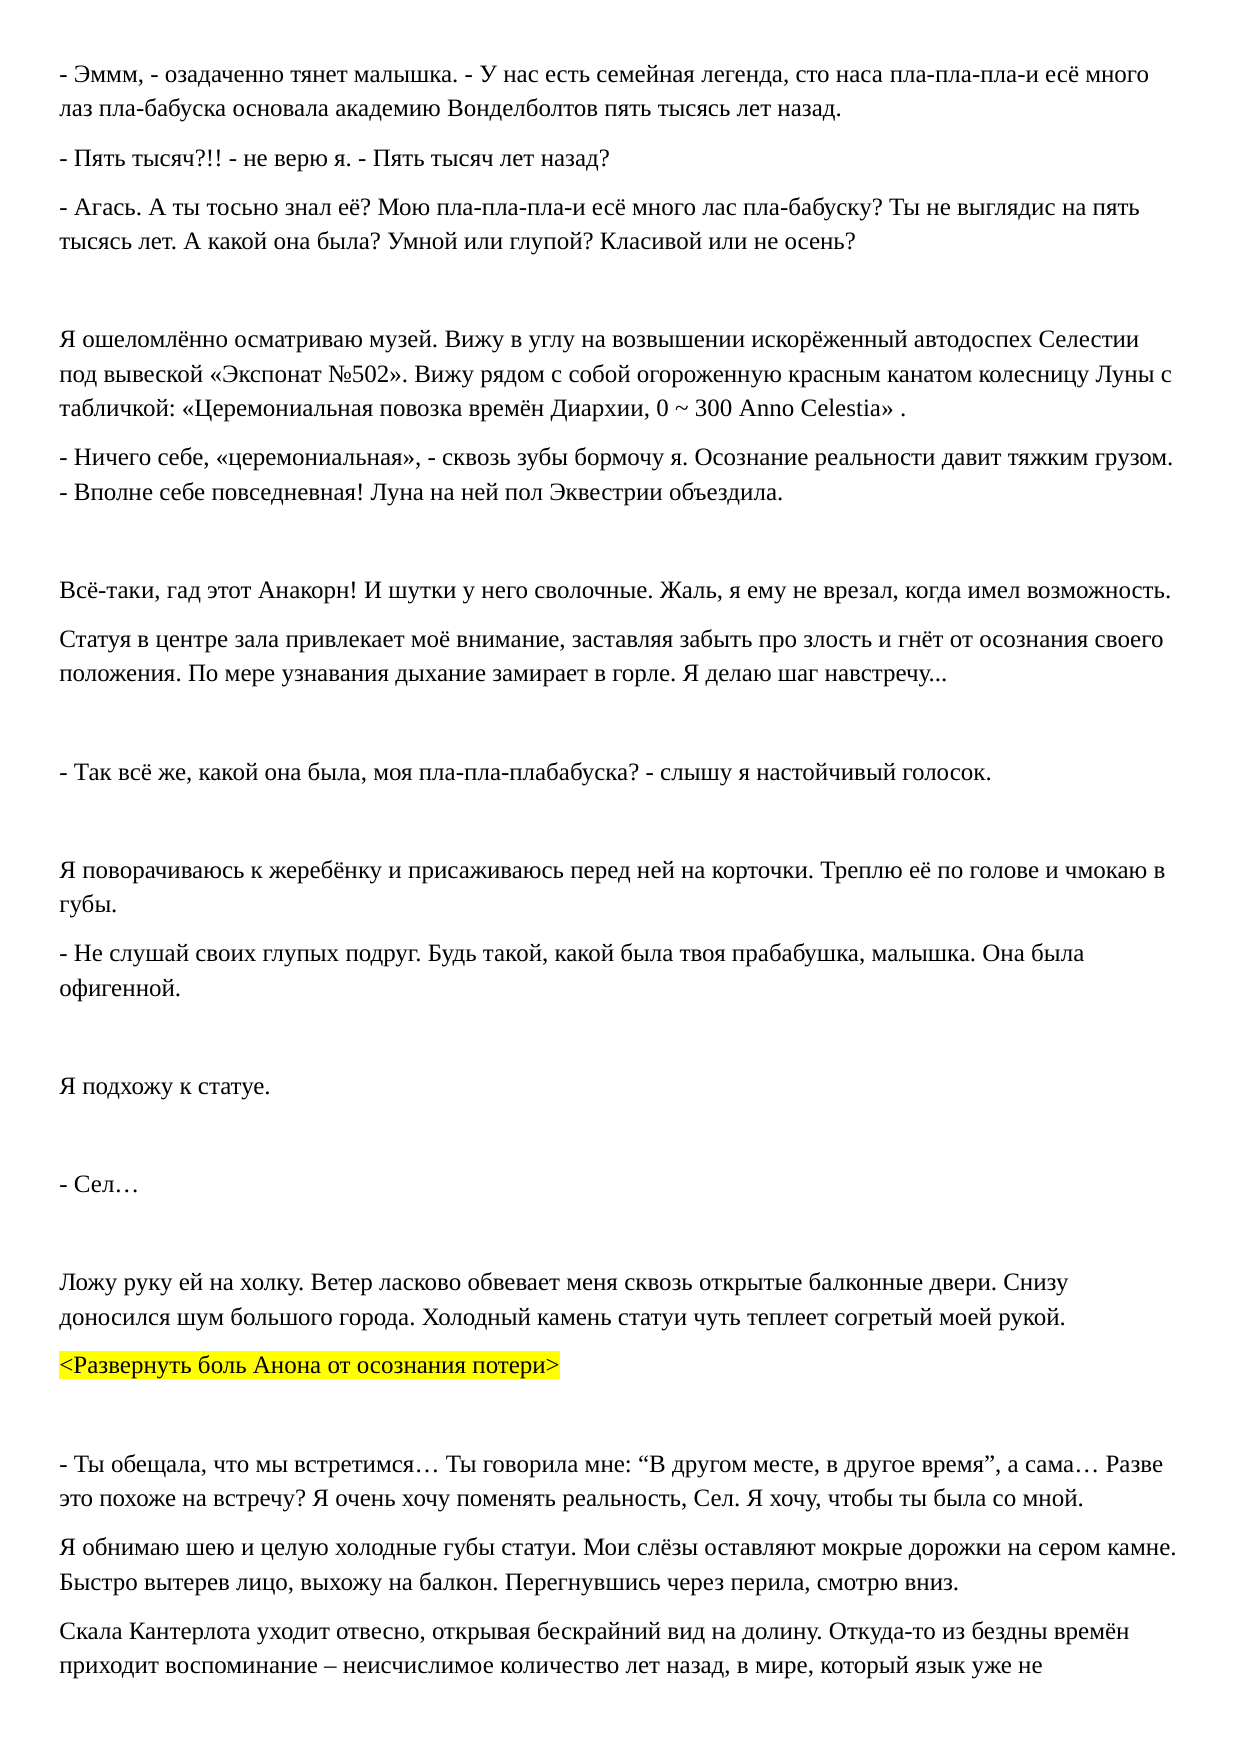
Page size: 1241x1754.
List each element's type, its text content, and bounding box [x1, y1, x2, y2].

text Я обнимаю шею и целую холодные губы статуи. Мои слёзы оставляют мокрые дорожки на сером камне. Быстро вытерев лицо, выхожу на балкон. Перегнувшись через перила, смотрю вниз. [59, 1532, 1181, 1596]
text - Не слушай своих глупых подруг. Будь такой, какой была твоя прабабушка, малышка. Она была офигенной. [59, 938, 1181, 1001]
text - Пять тысяч?!! - не верю я. - Пять тысяч лет назад? [59, 143, 1181, 171]
text - Ничего себе, «церемониальная», - сквозь зубы бормочу я. Осознание реальности давит тяжким грузом. - Вполне себе повседневная! Луна на ней пол Эквестрии объездила. [59, 442, 1181, 506]
text Всё-таки, гад этот Анакорн! И шутки у него сволочные. Жаль, я ему не врезал, когда имел возможность. [59, 575, 1181, 604]
text - Эммм, - озадаченно тянет малышка. - У нас есть семейная легенда, сто наса пла-пла-пла-и есё много лаз пла-бабуска основала академию Вонделболтов пять тысясь лет назад. [59, 59, 1181, 122]
text <Развернуть боль Анона от осознания потери> [59, 1351, 1181, 1379]
text Я поворачиваюсь к жеребёнку и присаживаюсь перед ней на корточки. Треплю её по голове и чмокаю в губы. [59, 855, 1181, 918]
text - Ты обещала, что мы встретимся… Ты говорила мне: “В другом месте, в другое время”, а сама… Разве это похоже на встречу? Я очень хочу поменять реальность, Сел. Я хочу, чтобы ты была со мной. [59, 1449, 1181, 1512]
text Я подхожу к статуе. [59, 1071, 1181, 1099]
text - Сел… [59, 1169, 1181, 1198]
text Ложу руку ей на холку. Ветер ласково обвевает меня сквозь открытые балконные двери. Снизу доносился шум большого города. Холодный камень статуи чуть теплеет согретый моей рукой. [59, 1267, 1181, 1330]
text Я ошеломлённо осматриваю музей. Вижу в углу на возвышении искорёженный автодоспех Селестии под вывеской «Экспонат №502». Вижу рядом с собой огороженную красным канатом колесницу Луны с табличкой: «Церемониальная повозка времён Диархии, 0 ~ 300 Anno Celestia» . [59, 324, 1181, 422]
text - Так всё же, какой она была, моя пла-пла-плабабуска? - слышу я настойчивый голосок. [59, 757, 1181, 785]
text - Агась. А ты тосьно знал её? Мою пла-пла-пла-и есё много лас пла-бабуску? Ты не выглядис на пять тысясь лет. А какой она была? Умной или глупой? Класивой или не осень? [59, 192, 1181, 255]
text Скала Кантерлота уходит отвесно, открывая бескрайний вид на долину. Откуда-то из бездны времён приходит воспоминание – неисчислимое количество лет назад, в мире, который язык уже не [59, 1616, 1181, 1679]
text Статуя в центре зала привлекает моё внимание, заставляя забыть про злость и гнёт от осознания своего положения. По мере узнавания дыхание замирает в горле. Я делаю шаг навстречу... [59, 624, 1181, 687]
